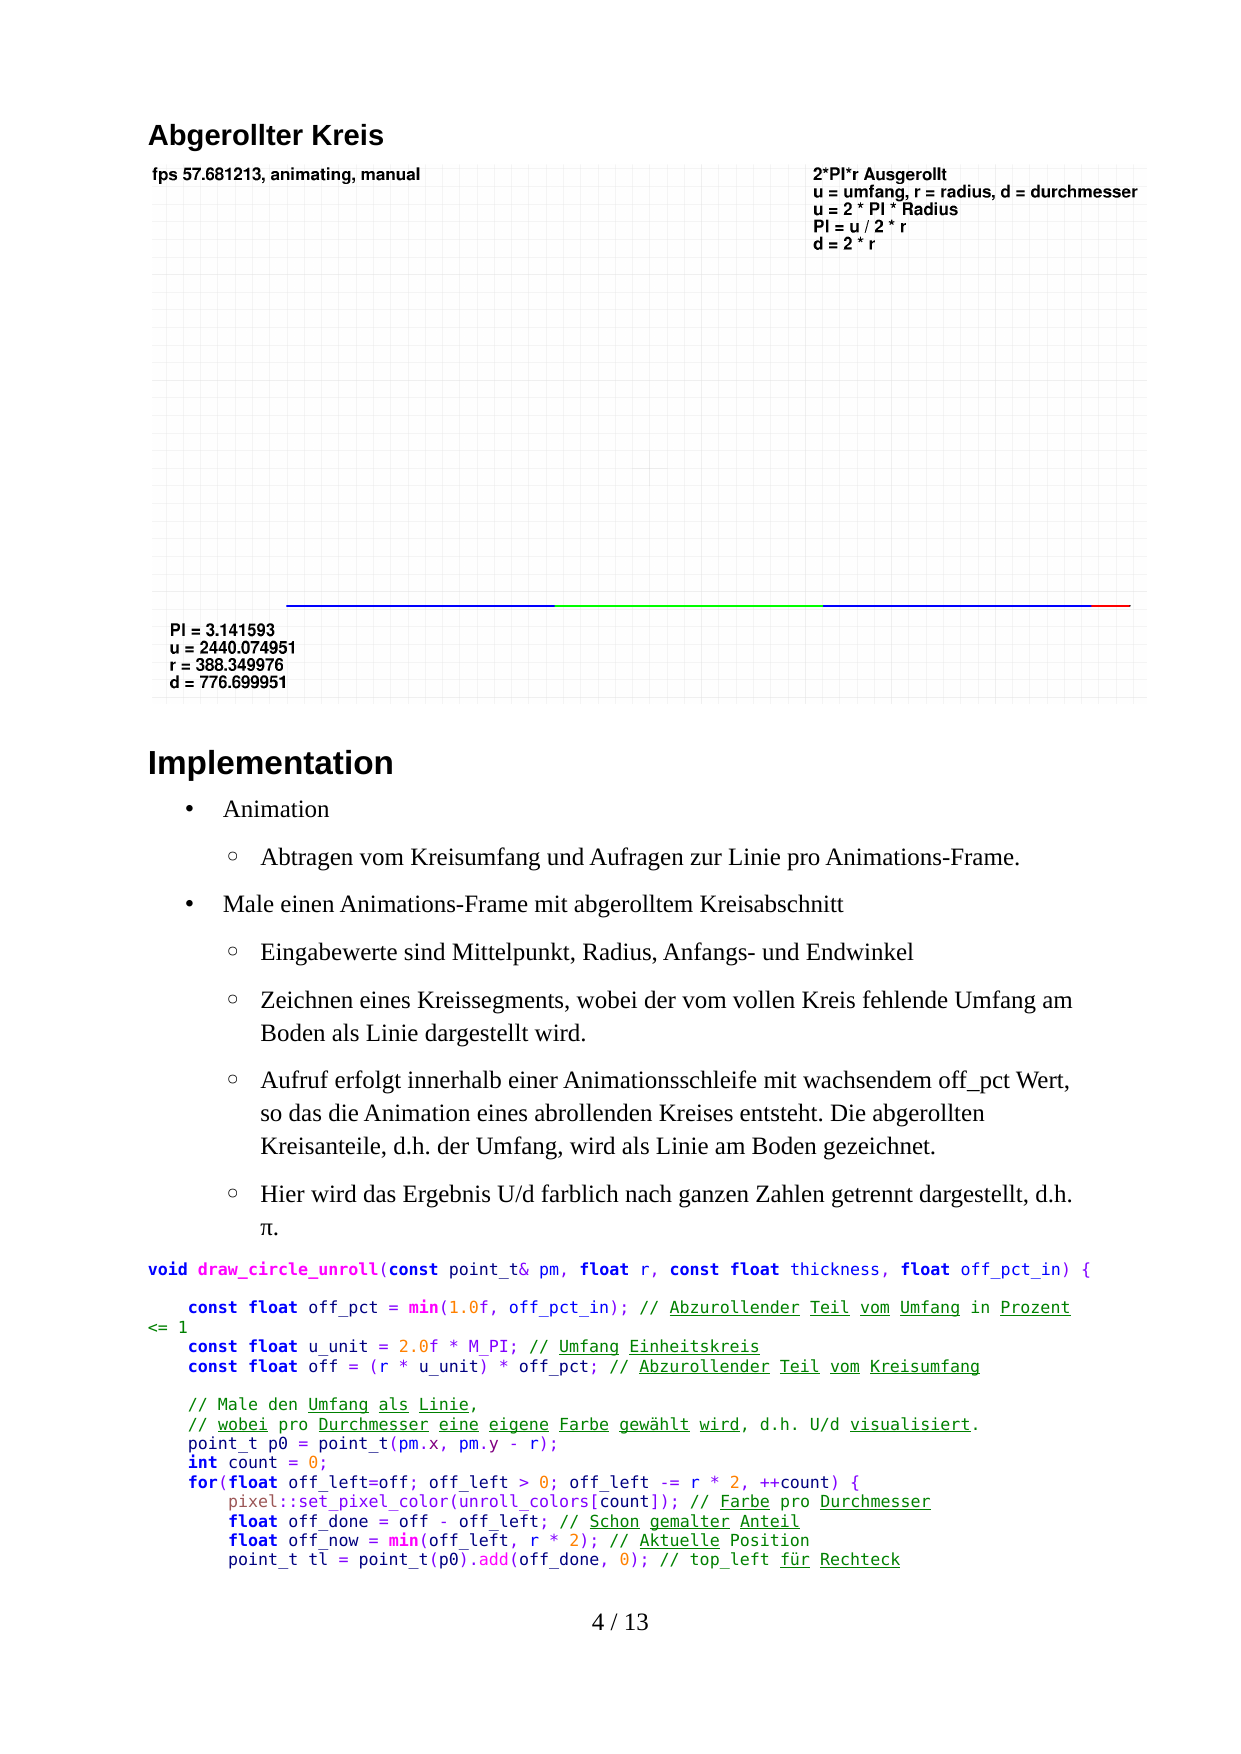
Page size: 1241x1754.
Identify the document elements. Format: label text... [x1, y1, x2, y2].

text const float off = (r * u_unit) * off_pct; // Abzurollender Teil vom Kreisumfang [148, 1357, 1093, 1376]
picture [159, 164, 1133, 704]
list Zeichnen eines Kreissegments, wobei der vom vollen Kreis fehlende Umfang am Boden als Linie dargestellt wird. [223, 985, 1093, 1047]
text point_t p0 = point_t(pm.x, pm.y - r); [148, 1434, 1093, 1453]
text point_t tl = point_t(p0).add(off_done, 0); // top_left für Rechteck [148, 1550, 1093, 1570]
list Eingabewerte sind Mittelpunkt, Radius, Anfangs- und Endwinkel [223, 937, 1093, 966]
text const float u_unit = 2.0f * M_PI; // Umfang Einheitskreis [148, 1337, 1093, 1357]
text // wobei pro Durchmesser eine eigene Farbe gewählt wird, d.h. U/d visualisiert. [148, 1415, 1093, 1434]
list Male einen Animations-Frame mit abgerolltem Kreisabschnitt [185, 889, 1093, 918]
list Aufruf erfolgt innerhalb einer Animationsschleife mit wachsendem off_pct Wert, so das die Animation eines abrollenden Kreises entsteht. Die abgerollten Kreisanteile, d.h. der Umfang, wird als Linie am Boden gezeichnet. [223, 1065, 1093, 1160]
list Abtragen vom Kreisumfang und Aufragen zur Linie pro Animations-Frame. [223, 842, 1093, 871]
subtitle Abgerollter Kreis [148, 118, 1093, 152]
subtitle Implementation [148, 743, 1093, 782]
text for(float off_left=off; off_left > 0; off_left -= r * 2, ++count) { [148, 1473, 1093, 1492]
text // Male den Umfang als Linie, [148, 1395, 1093, 1415]
text void draw_circle_unroll(const point_t& pm, float r, const float thickness, float off_pct_in) { [148, 1260, 1093, 1279]
text pixel::set_pixel_color(unroll_colors[count]); // Farbe pro Durchmesser [148, 1492, 1093, 1512]
text float off_done = off - off_left; // Schon gemalter Anteil [148, 1512, 1093, 1531]
text float off_now = min(off_left, r * 2); // Aktuelle Position [148, 1531, 1093, 1550]
text const float off_pct = min(1.0f, off_pct_in); // Abzurollender Teil vom Umfang in Prozent <= 1 [148, 1298, 1093, 1337]
list Animation [185, 794, 1093, 823]
text int count = 0; [148, 1453, 1093, 1473]
list Hier wird das Ergebnis U/d farblich nach ganzen Zahlen getrennt dargestellt, d.h. π. [223, 1179, 1093, 1241]
